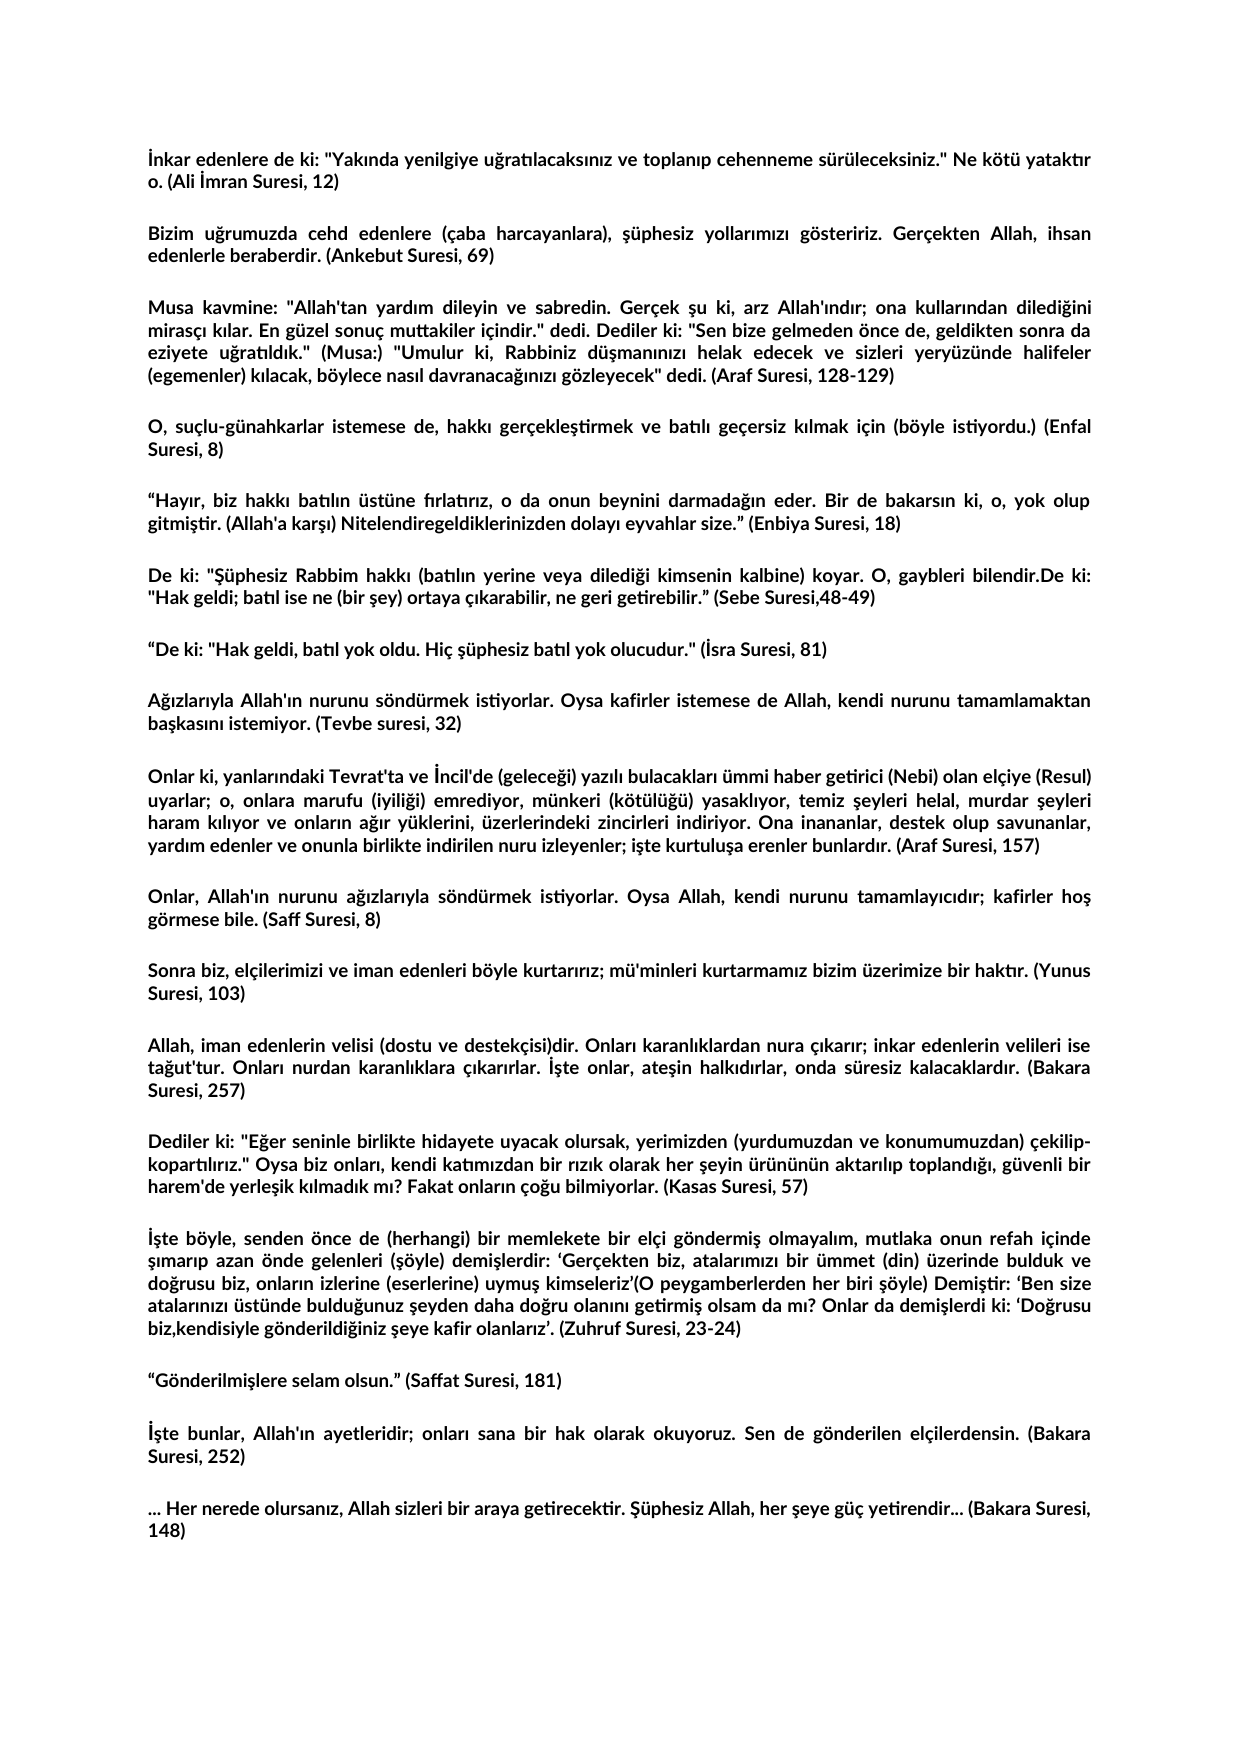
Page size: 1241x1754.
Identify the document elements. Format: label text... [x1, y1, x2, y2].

text Sonra biz, elçilerimizi ve iman edenleri böyle kurtarırız; mü'minleri kurtarmamız bizim üzerimize bir haktır. (Yunus Suresi, 103) [148, 959, 1093, 1004]
text Allah, iman edenlerin velisi (dostu ve destekçisi)dir. Onları karanlıklardan nura çıkarır; inkar edenlerin velileri ise tağut'tur. Onları nurdan karanlıklara çıkarırlar. İşte onlar, ateşin halkıdırlar, onda süresiz kalacaklardır. (Bakara Suresi, 257) [148, 1033, 1093, 1101]
text “Gönderilmişlere selam olsun.” (Saffat Suresi, 181) [148, 1368, 1093, 1391]
text De ki: "Şüphesiz Rabbim hakkı (batılın yerine veya dilediği kimsenin kalbine) koyar. O, gaybleri bilendir.De ki: "Hak geldi; batıl ise ne (bir şey) ortaya çıkarabilir, ne geri getirebilir.” (Sebe Suresi,48-49) [148, 563, 1093, 608]
text İnkar edenlere de ki: "Yakında yenilgiye uğratılacaksınız ve toplanıp cehenneme sürüleceksiniz." Ne kötü yataktır o. (Ali İmran Suresi, 12) [148, 148, 1093, 193]
text Bizim uğrumuzda cehd edenlere (çaba harcayanlara), şüphesiz yollarımızı gösteririz. Gerçekten Allah, ihsan edenlerle beraberdir. (Ankebut Suresi, 69) [148, 222, 1093, 267]
text Onlar, Allah'ın nurunu ağızlarıyla söndürmek istiyorlar. Oysa Allah, kendi nurunu tamamlayıcıdır; kafirler hoş görmese bile. (Saff Suresi, 8) [148, 885, 1093, 930]
text Onlar ki, yanlarındaki Tevrat'ta ve İncil'de (geleceği) yazılı bulacakları ümmi haber getirici (Nebi) olan elçiye (Resul) uyarlar; o, onlara marufu (iyiliği) emrediyor, münkeri (kötülüğü) yasaklıyor, temiz şeyleri helal, murdar şeyleri haram kılıyor ve onların ağır yüklerini, üzerlerindeki zincirleri indiriyor. Ona inananlar, destek olup savunanlar, yardım edenler ve onunla birlikte indirilen nuru izleyenler; işte kurtuluşa erenler bunlardır. (Araf Suresi, 157) [148, 763, 1093, 856]
text “Hayır, biz hakkı batılın üstüne fırlatırız, o da onun beynini darmadağın eder. Bir de bakarsın ki, o, yok olup gitmiştir. (Allah'a karşı) Nitelendiregeldiklerinizden dolayı eyvahlar size.” (Enbiya Suresi, 18) [148, 489, 1093, 534]
text O, suçlu-günahkarlar istemese de, hakkı gerçekleştirmek ve batılı geçersiz kılmak için (böyle istiyordu.) (Enfal Suresi, 8) [148, 415, 1093, 460]
text “De ki: "Hak geldi, batıl yok oldu. Hiç şüphesiz batıl yok olucudur." (İsra Suresi, 81) [148, 638, 1093, 660]
text Musa kavmine: "Allah'tan yardım dileyin ve sabredin. Gerçek şu ki, arz Allah'ındır; ona kullarından dilediğini mirasçı kılar. En güzel sonuç muttakiler içindir." dedi. Dediler ki: "Sen bize gelmeden önce de, geldikten sonra da eziyete uğratıldık." (Musa:) "Umulur ki, Rabbiniz düşmanınızı helak edecek ve sizleri yeryüzünde halifeler (egemenler) kılacak, böylece nasıl davranacağınızı gözleyecek" dedi. (Araf Suresi, 128-129) [148, 296, 1093, 386]
text Ağızlarıyla Allah'ın nurunu söndürmek istiyorlar. Oysa kafirler istemese de Allah, kendi nurunu tamamlamaktan başkasını istemiyor. (Tevbe suresi, 32) [148, 689, 1093, 734]
text İşte böyle, senden önce de (herhangi) bir memlekete bir elçi göndermiş olmayalım, mutlaka onun refah içinde şımarıp azan önde gelenleri (şöyle) demişlerdir: ‘Gerçekten biz, atalarımızı bir ümmet (din) üzerinde bulduk ve doğrusu biz, onların izlerine (eserlerine) uymuş kimseleriz’(O peygamberlerden her biri şöyle) Demiştir: ‘Ben size atalarınızı üstünde bulduğunuz şeyden daha doğru olanını getirmiş olsam da mı? Onlar da demişlerdi ki: ‘Doğrusu biz,kendisiyle gönderildiğiniz şeye kafir olanlarız’. (Zuhruf Suresi, 23-24) [148, 1227, 1093, 1339]
text Dediler ki: "Eğer seninle birlikte hidayete uyacak olursak, yerimizden (yurdumuzdan ve konumumuzdan) çekilip-kopartılırız." Oysa biz onları, kendi katımızdan bir rızık olarak her şeyin ürününün aktarılıp toplandığı, güvenli bir harem'de yerleşik kılmadık mı? Fakat onların çoğu bilmiyorlar. (Kasas Suresi, 57) [148, 1130, 1093, 1198]
text ... Her nerede olursanız, Allah sizleri bir araya getirecektir. Şüphesiz Allah, her şeye güç yetirendir... (Bakara Suresi, 148) [148, 1497, 1093, 1542]
text İşte bunlar, Allah'ın ayetleridir; onları sana bir hak olarak okuyoruz. Sen de gönderilen elçilerdensin. (Bakara Suresi, 252) [148, 1420, 1093, 1468]
